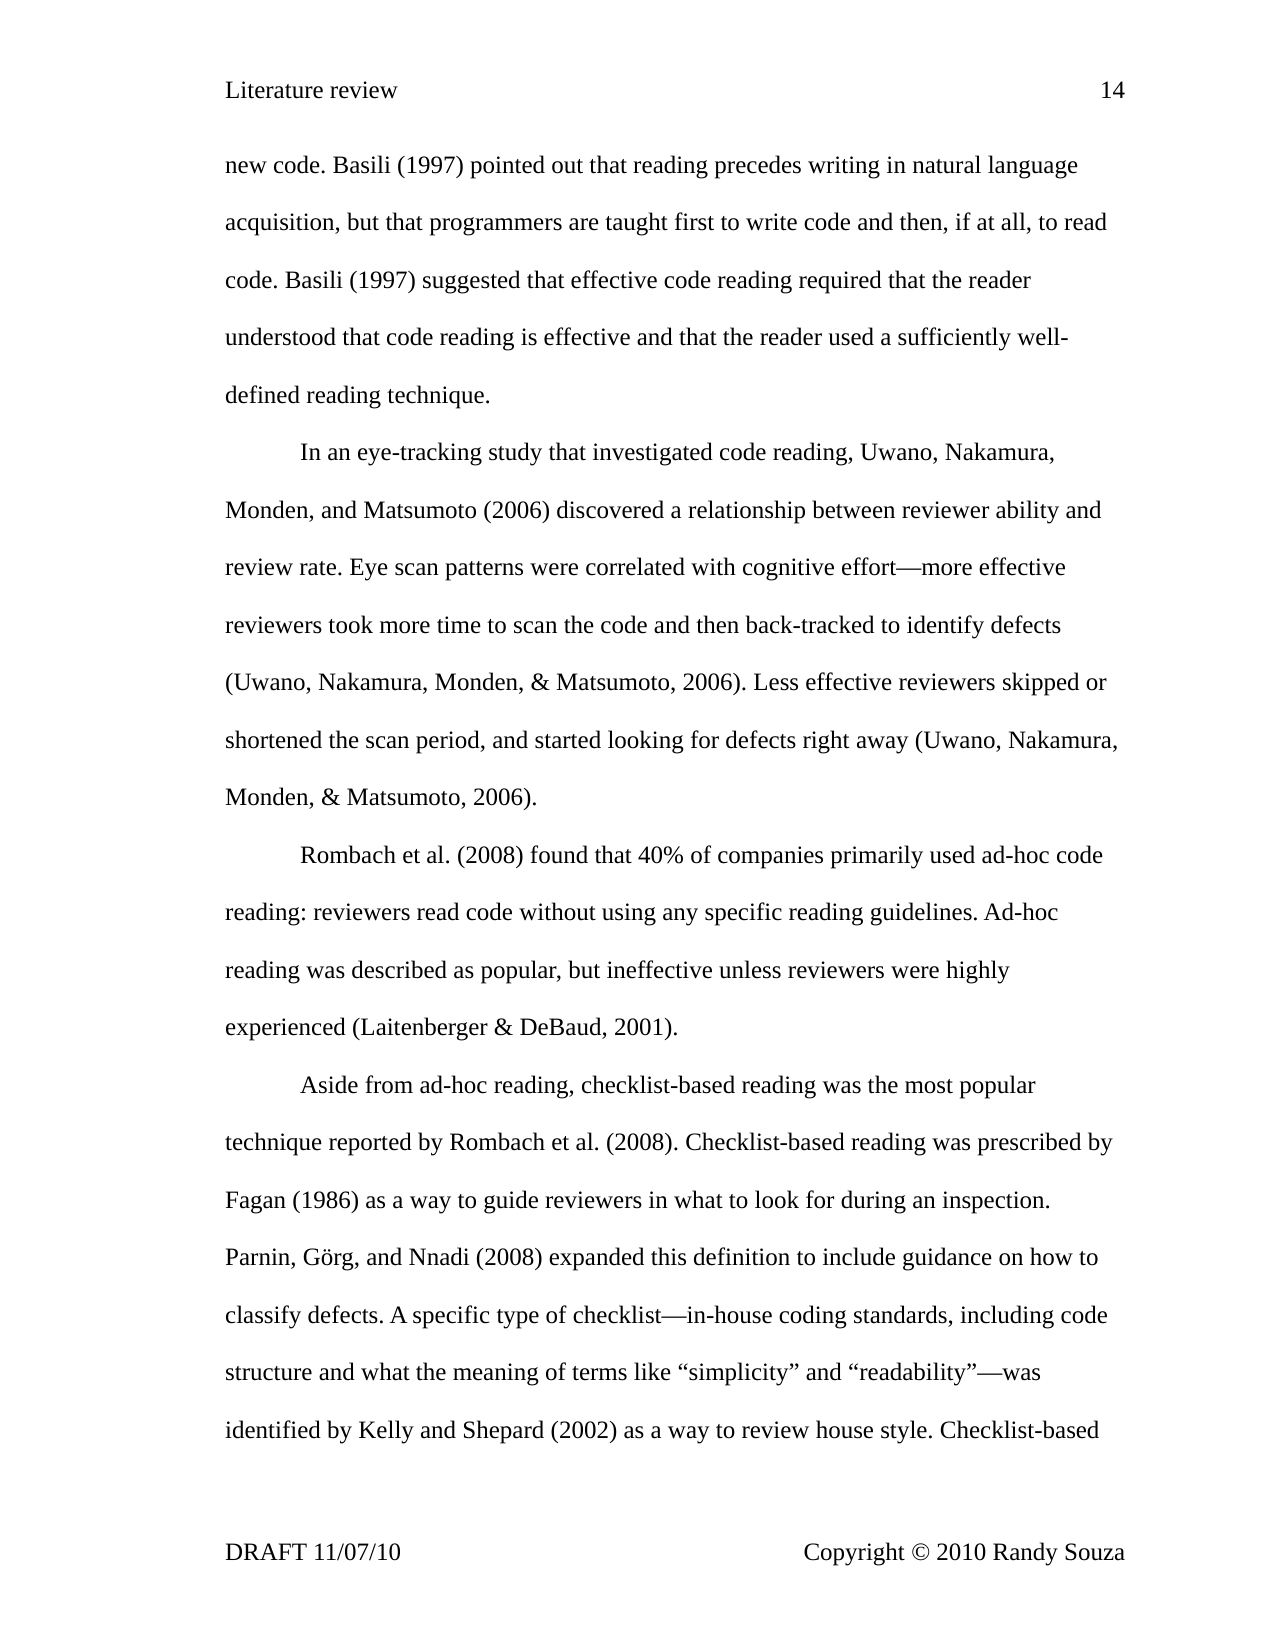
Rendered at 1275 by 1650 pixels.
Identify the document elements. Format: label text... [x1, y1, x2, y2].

text Rombach et al. (2008) found that 40% of companies primarily used ad-hoc code reading: reviewers read code without using any specific reading guidelines. Ad-hoc reading was described as popular, but ineffective unless reviewers were highly experienced (Laitenberger & DeBaud, 2001). [225, 840, 1125, 1041]
text Aside from ad-hoc reading, checklist-based reading was the most popular technique reported by Rombach et al. (2008). Checklist-based reading was prescribed by Fagan (1986) as a way to guide reviewers in what to look for during an inspection. Parnin, Görg, and Nnadi (2008) expanded this definition to include guidance on how to classify defects. A specific type of checklist—in-house coding standards, including code structure and what the meaning of terms like “simplicity” and “readability”—was identified by Kelly and Shepard (2002) as a way to review house style. Checklist-based [225, 1070, 1125, 1444]
text In an eye-tracking study that investigated code reading, Uwano, Nakamura, Monden, and Matsumoto (2006) discovered a relationship between reviewer ability and review rate. Eye scan patterns were correlated with cognitive effort—more effective reviewers took more time to scan the code and then back-tracked to identify defects (Uwano, Nakamura, Monden, & Matsumoto, 2006). Less effective reviewers skipped or shortened the scan period, and started looking for defects right away (Uwano, Nakamura, Monden, & Matsumoto, 2006). [225, 437, 1125, 811]
text new code. Basili (1997) pointed out that reading precedes writing in natural language acquisition, but that programmers are taught first to write code and then, if at all, to read code. Basili (1997) suggested that effective code reading required that the reader understood that code reading is effective and that the reader used a sufficiently well-defined reading technique. [225, 150, 1125, 409]
